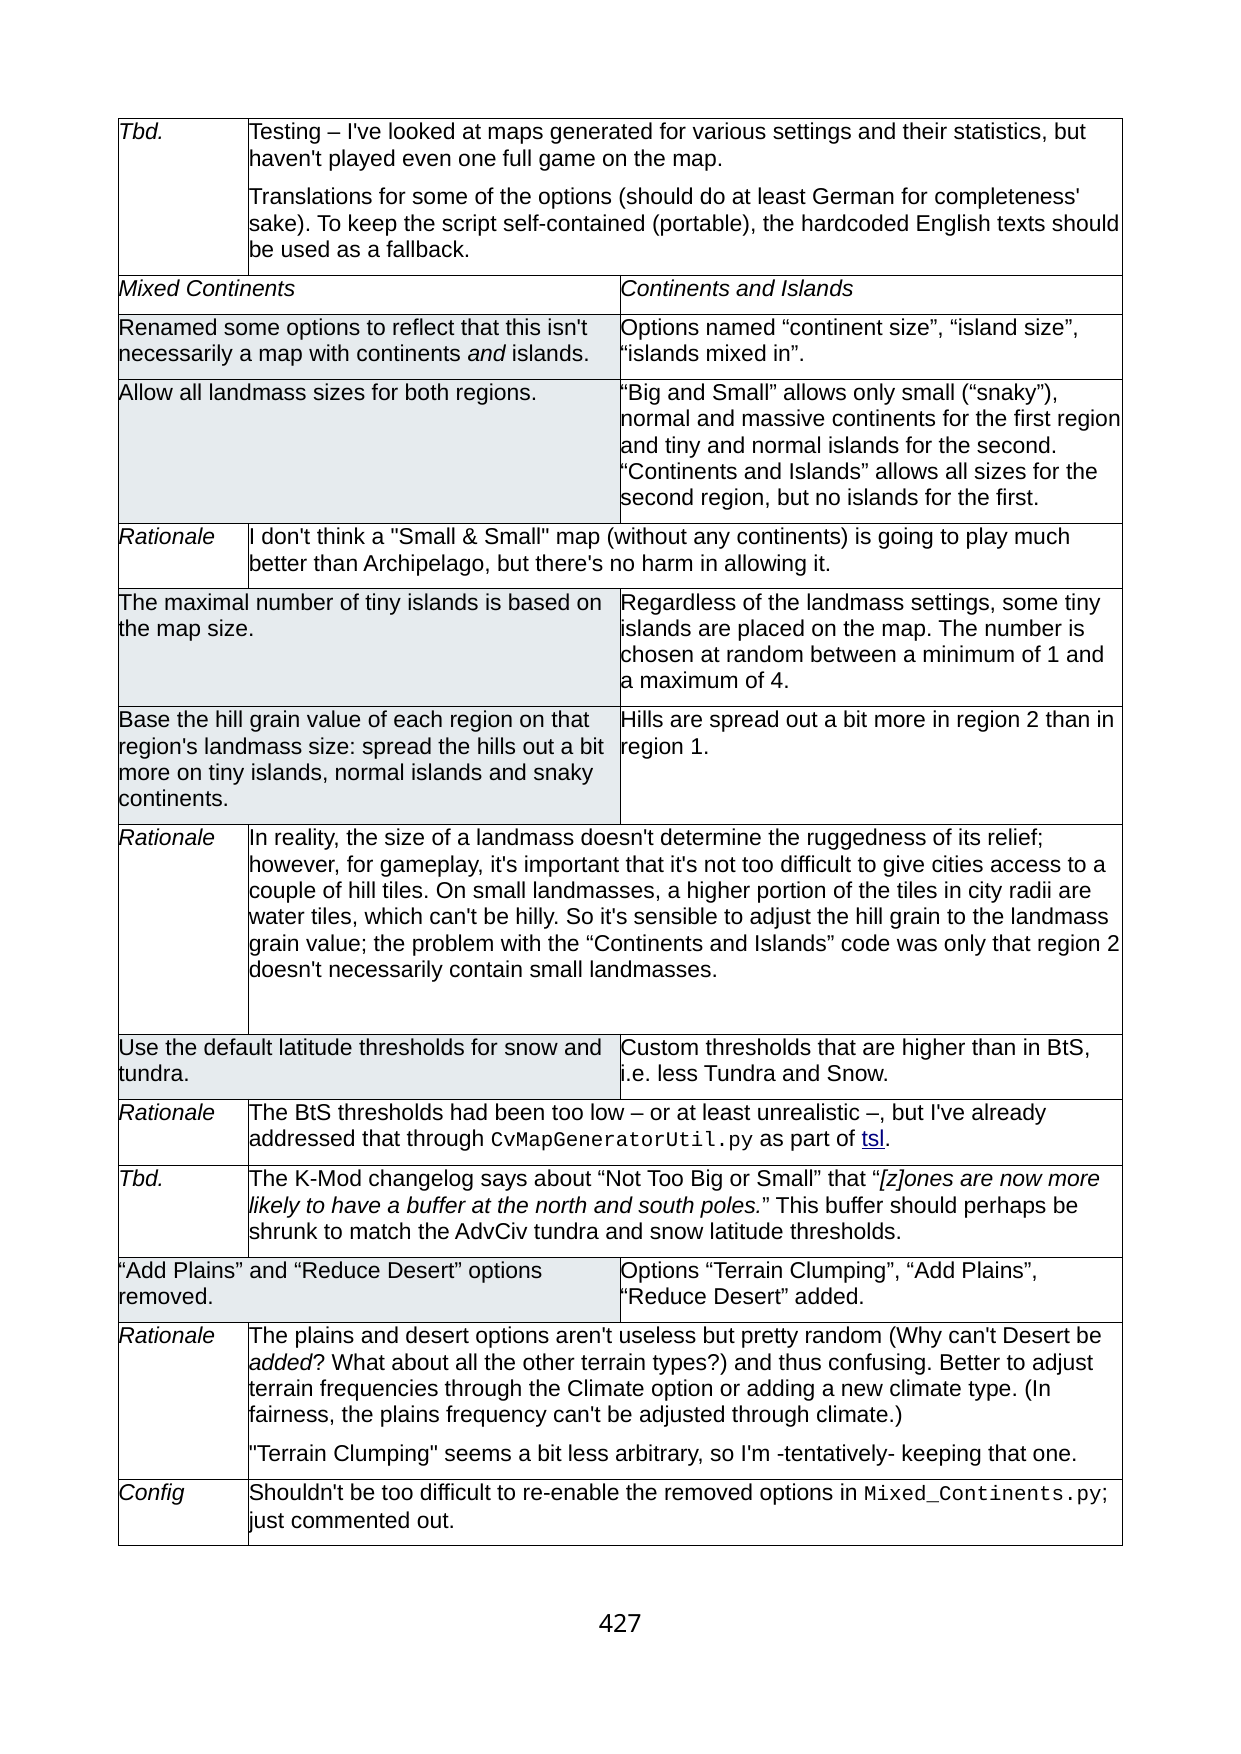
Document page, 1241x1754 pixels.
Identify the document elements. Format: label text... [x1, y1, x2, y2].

table_cell Renamed some options to reflect that this isn't necessarily a map with continents and islands. [119, 315, 620, 379]
table_cell In reality, the size of a landmass doesn't determine the ruggedness of its relief; however, for gameplay, it's important that it's not too difficult to give cities access to a couple of hill tiles. On small landmasses, a higher portion of the tiles in city radii are water tiles, which can't be hilly. So it's sensible to adjust the hill grain to the landmass grain value; the problem with the “Continents and Islands” code was only that region 2 doesn't necessarily contain small landmasses. [249, 825, 1122, 1033]
table_cell Testing – I've looked at maps generated for various settings and their statistics, but haven't played even one full game on the map. Translations for some of the options (should do at least German for completeness' sake). To keep the script self-contained (portable), the hardcoded English texts should be used as a fallback. [249, 119, 1122, 275]
table_cell I don't think a "Small & Small" map (without any continents) is going to play much better than Archipelago, but there's no harm in allowing it. [249, 524, 1122, 588]
table_cell Allow all landmass sizes for both regions. [119, 380, 620, 523]
table_cell Rationale [119, 1323, 248, 1479]
table_cell Base the hill grain value of each region on that region's landmass size: spread the hills out a bit more on tiny islands, normal islands and snaky continents. [119, 707, 620, 824]
table_cell The K-Mod changelog says about “Not Too Big or Small” that “[z]ones are now more likely to have a buffer at the north and south poles.” This buffer should perhaps be shrunk to match the AdvCiv tundra and snow latitude thresholds. [249, 1166, 1122, 1257]
table_cell Shouldn't be too difficult to re-enable the removed options in Mixed_Continents.py; just commented out. [249, 1480, 1122, 1545]
table_cell Config [119, 1480, 248, 1545]
table_cell The maximal number of tiny islands is based on the map size. [119, 589, 620, 706]
table_cell Rationale [119, 825, 248, 1033]
table_cell Continents and Islands [621, 276, 1122, 314]
table_cell Hills are spread out a bit more in region 2 than in region 1. [621, 707, 1122, 824]
table_cell Options “Terrain Clumping”, “Add Plains”, “Reduce Desert” added. [621, 1258, 1122, 1322]
table_cell Rationale [119, 1100, 248, 1165]
table_cell The plains and desert options aren't useless but pretty random (Why can't Desert be added? What about all the other terrain types?) and thus confusing. Better to adjust terrain frequencies through the Climate option or adding a new climate type. (In fairness, the plains frequency can't be adjusted through climate.) "Terrain Clumping" seems a bit less arbitrary, so I'm -tentatively- keeping that one. [249, 1323, 1122, 1479]
table_cell Tbd. [119, 119, 248, 275]
table_cell Rationale [119, 524, 248, 588]
table_cell Tbd. [119, 1166, 248, 1257]
table_cell Regardless of the landmass settings, some tiny islands are placed on the map. The number is chosen at random between a minimum of 1 and a maximum of 4. [621, 589, 1122, 706]
table_cell The BtS thresholds had been too low – or at least unrealistic –, but I've already addressed that through CvMapGeneratorUtil.py as part of tsl. [249, 1100, 1122, 1165]
table_cell Custom thresholds that are higher than in BtS, i.e. less Tundra and Snow. [621, 1035, 1122, 1099]
table_cell “Add Plains” and “Reduce Desert” options removed. [119, 1258, 620, 1322]
table_cell Use the default latitude thresholds for snow and tundra. [119, 1035, 620, 1099]
table_cell Options named “continent size”, “island size”, “islands mixed in”. [621, 315, 1122, 379]
table_cell “Big and Small” allows only small (“snaky”), normal and massive continents for the first region and tiny and normal islands for the second. “Continents and Islands” allows all sizes for the second region, but no islands for the first. [621, 380, 1122, 523]
table_cell Mixed Continents [119, 276, 620, 314]
